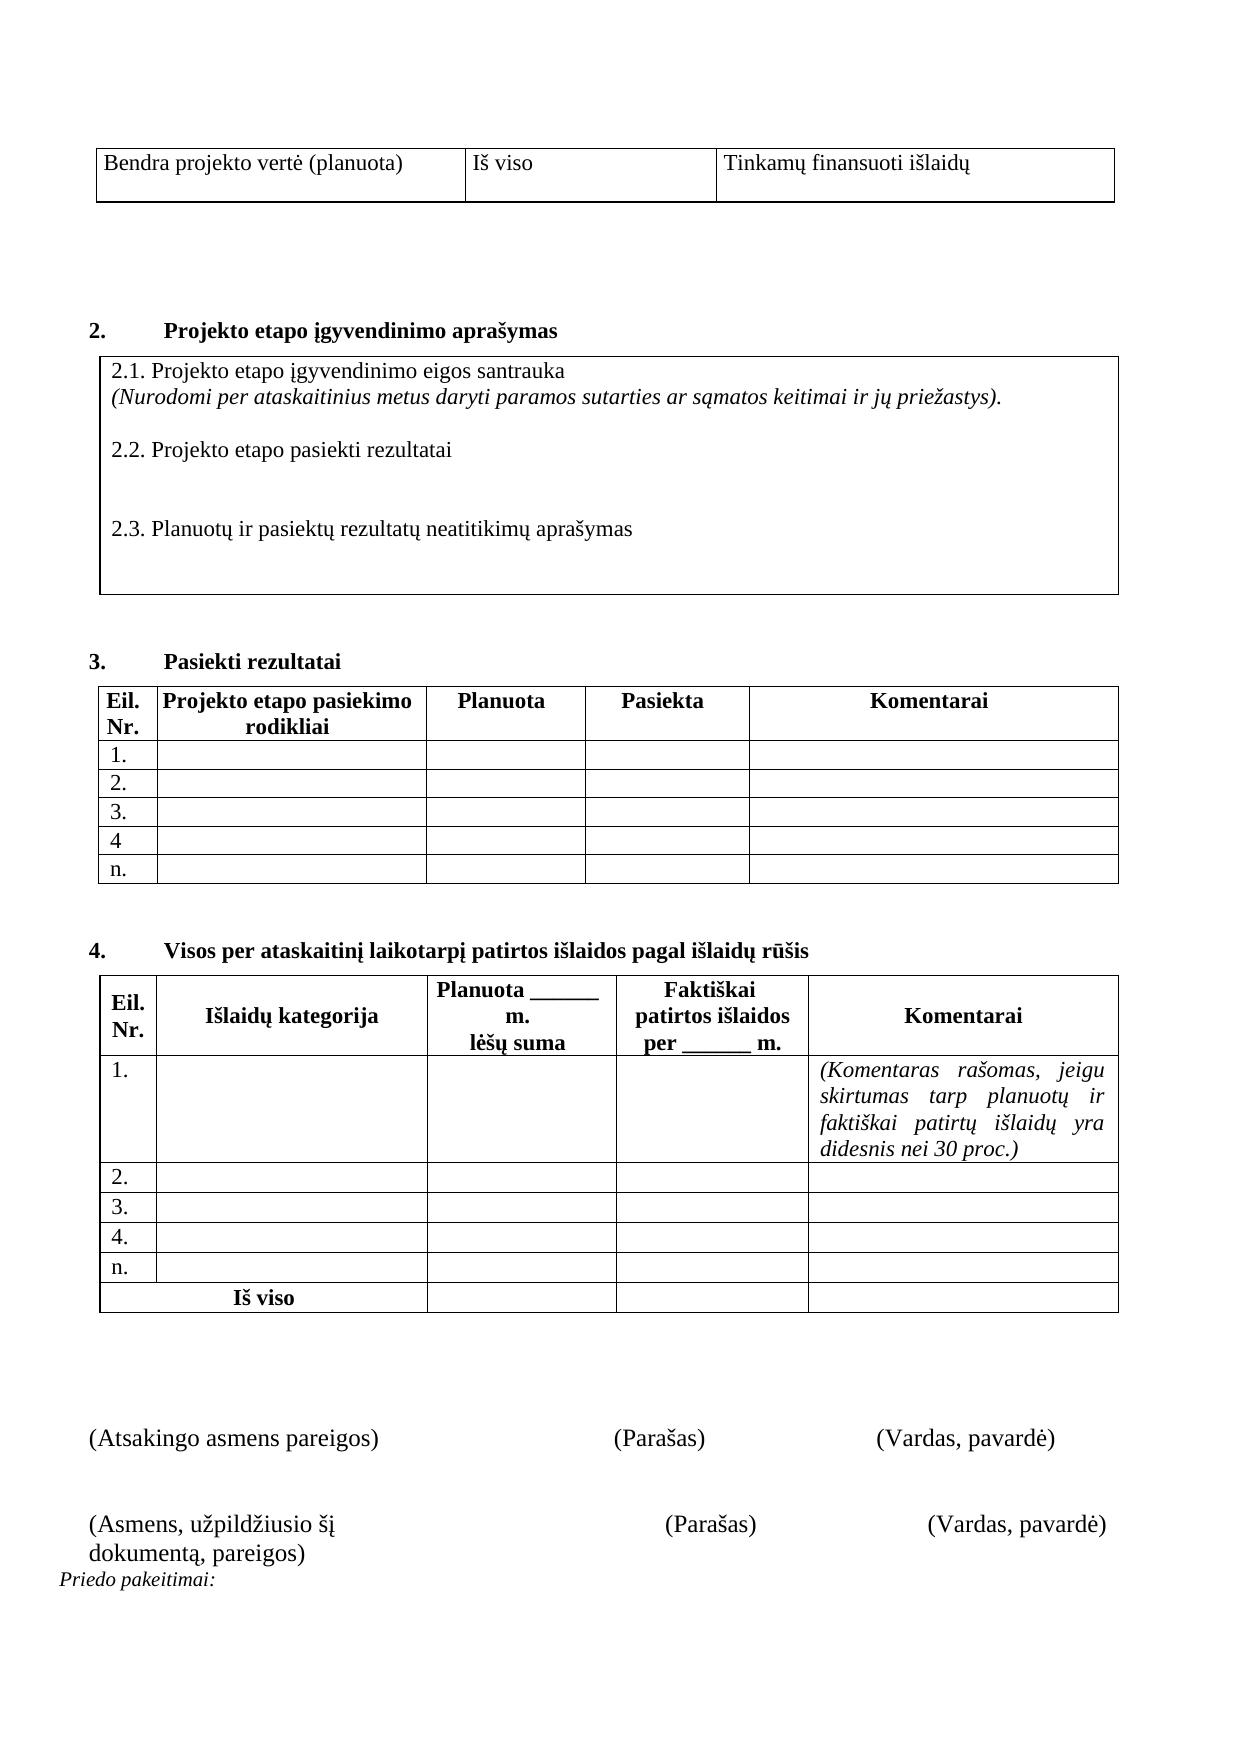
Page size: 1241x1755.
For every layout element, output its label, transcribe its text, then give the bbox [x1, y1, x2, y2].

table_cell [750, 770, 1118, 797]
table_header Projekto etapo pasiekimo rodikliai [158, 687, 426, 740]
table_cell 3. [101, 1193, 156, 1222]
text 3. Pasiekti rezultatai [89, 648, 1137, 674]
table_header Eil. Nr. [99, 687, 157, 740]
table_cell [157, 1163, 427, 1192]
table_cell [157, 1193, 427, 1222]
table_cell [809, 1223, 1118, 1252]
table_cell Iš viso [466, 149, 716, 201]
table_cell [586, 855, 749, 883]
table_cell [617, 1163, 808, 1192]
table_header Išlaidų kategorija [157, 976, 427, 1055]
table_cell [586, 798, 749, 826]
table_cell [157, 1056, 427, 1162]
table_header 2.1. Projekto etapo įgyvendinimo eigos santrauka (Nurodomi per ataskaitinius metus daryti paramos sutarties ar sąmatos keitimai ir jų priežastys). 2.2. Projekto etapo pasiekti rezultatai 2.3. Planuotų ir pasiektų rezultatų neatitikimų aprašymas [101, 357, 1118, 594]
text 2. Projekto etapo įgyvendinimo aprašymas [89, 317, 1137, 344]
table_header Eil. Nr. [101, 976, 156, 1055]
text Priedo pakeitimai: [59, 1567, 1137, 1591]
table_cell [617, 1056, 808, 1162]
table_cell [427, 855, 585, 883]
table_cell (Komentaras rašomas, jeigu skirtumas tarp planuotų ir faktiškai patirtų išlaidų yra didesnis nei 30 proc.) [809, 1056, 1118, 1162]
table_cell [809, 1253, 1118, 1282]
text (Asmens, užpildžiusio šį (Parašas) (Vardas, pavardė) [65, 1509, 1137, 1538]
table_cell [586, 770, 749, 797]
table_cell [750, 741, 1118, 768]
table_cell [617, 1253, 808, 1282]
table_cell [427, 827, 585, 854]
table_cell 1. [101, 1056, 156, 1162]
table_header Faktiškai patirtos išlaidos per ______ m. [617, 976, 808, 1055]
table_cell Iš viso [101, 1283, 427, 1312]
table_cell [586, 827, 749, 854]
table_cell [428, 1283, 616, 1312]
table_cell 2. [101, 1163, 156, 1192]
table_cell [809, 1163, 1118, 1192]
table_cell [617, 1223, 808, 1252]
table_cell [157, 1253, 427, 1282]
table_header Planuota ______ m. lėšų suma [428, 976, 616, 1055]
table_cell 4 [99, 827, 157, 854]
table_cell [427, 770, 585, 797]
table_cell [427, 798, 585, 826]
text (Atsakingo asmens pareigos) (Parašas) (Vardas, pavardė) [89, 1423, 1137, 1452]
table_cell [428, 1056, 616, 1162]
table_cell [750, 855, 1118, 883]
table_cell [428, 1253, 616, 1282]
table_header Planuota [427, 687, 585, 740]
table_cell [427, 741, 585, 768]
table_cell [428, 1163, 616, 1192]
table_cell [750, 798, 1118, 826]
table_cell [617, 1193, 808, 1222]
text dokumentą, pareigos) [65, 1538, 1137, 1567]
table_cell [809, 1193, 1118, 1222]
table_cell [158, 855, 426, 883]
table_cell [158, 827, 426, 854]
table_cell [157, 1223, 427, 1252]
table_cell 1. [99, 741, 157, 768]
table_cell n. [99, 855, 157, 883]
table_cell [158, 798, 426, 826]
table_cell [586, 741, 749, 768]
table_cell [428, 1223, 616, 1252]
table_header Komentarai [809, 976, 1118, 1055]
table_header Pasiekta [586, 687, 749, 740]
table_cell 3. [99, 798, 157, 826]
table_cell [750, 827, 1118, 854]
table_cell 4. [101, 1223, 156, 1252]
table_cell [617, 1283, 808, 1312]
table_cell [158, 770, 426, 797]
table_cell Bendra projekto vertė (planuota) [97, 149, 465, 201]
text 4. Visos per ataskaitinį laikotarpį patirtos išlaidos pagal išlaidų rūšis [89, 937, 1137, 963]
table_header Komentarai [750, 687, 1118, 740]
table_cell [809, 1283, 1118, 1312]
table_cell [428, 1193, 616, 1222]
table_cell Tinkamų finansuoti išlaidų [717, 149, 1114, 201]
table_cell [158, 741, 426, 768]
table_cell 2. [99, 770, 157, 797]
table_cell n. [101, 1253, 156, 1282]
